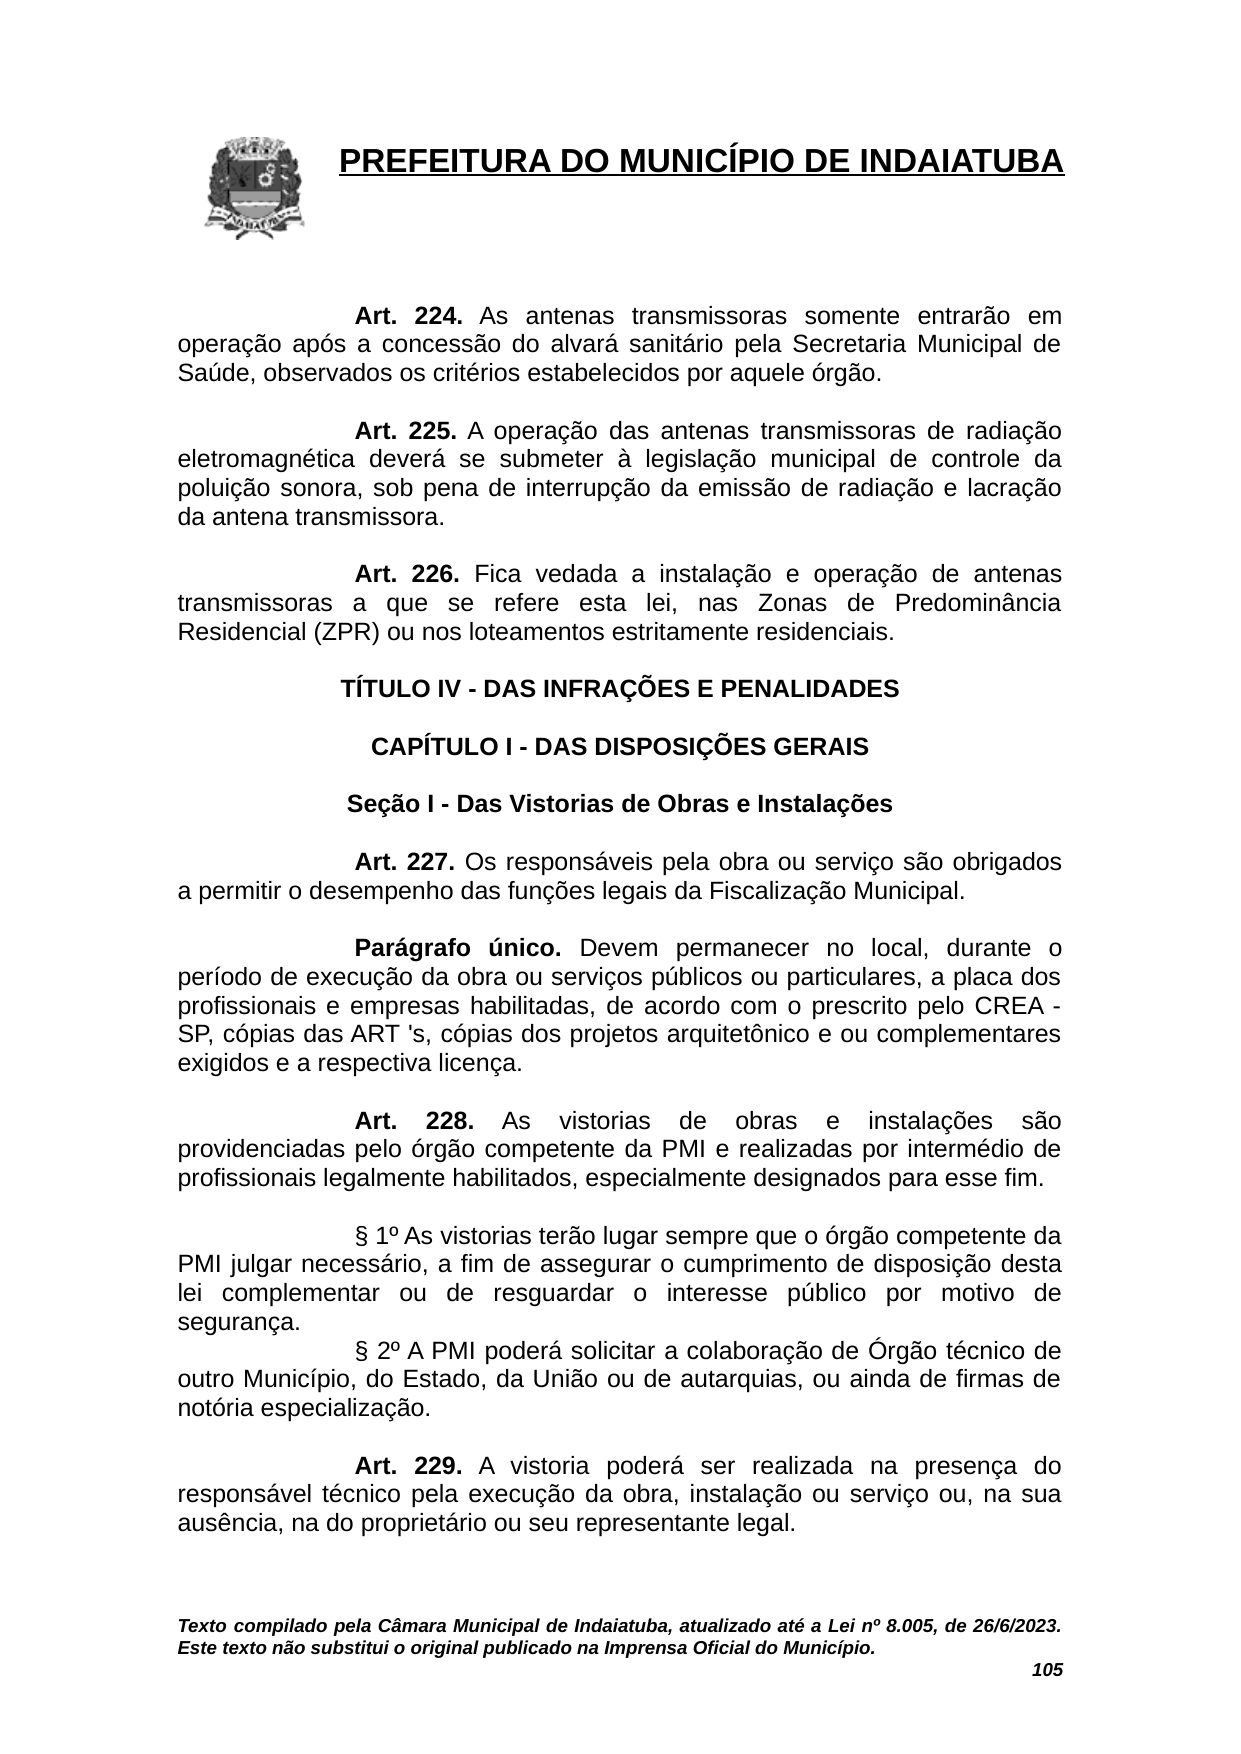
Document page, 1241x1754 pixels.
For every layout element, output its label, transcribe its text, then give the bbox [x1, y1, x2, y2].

text CAPÍTULO I - DAS DISPOSIÇÕES GERAIS [177, 732, 1063, 761]
text § 1º As vistorias terão lugar sempre que o órgão competente da PMI julgar necessário, a fim de assegurar o cumprimento de disposição desta lei complementar ou de resguardar o interesse público por motivo de segurança. [177, 1221, 1063, 1336]
text Art. 226. Fica vedada a instalação e operação de antenas transmissoras a que se refere esta lei, nas Zonas de Predominância Residencial (ZPR) ou nos loteamentos estritamente residenciais. [177, 559, 1063, 646]
text § 2º A PMI poderá solicitar a colaboração de Órgão técnico de outro Município, do Estado, da União ou de autarquias, ou ainda de firmas de notória especialização. [177, 1336, 1063, 1422]
text Art. 229. A vistoria poderá ser realizada na presença do responsável técnico pela execução da obra, instalação ou serviço ou, na sua ausência, na do proprietário ou seu representante legal. [177, 1451, 1063, 1537]
text TÍTULO IV - DAS INFRAÇÕES E PENALIDADES [177, 674, 1063, 703]
text Seção I - Das Vistorias de Obras e Instalações [177, 789, 1063, 818]
text Art. 228. As vistorias de obras e instalações são providenciadas pelo órgão competente da PMI e realizadas por intermédio de profissionais legalmente habilitados, especialmente designados para esse fim. [177, 1106, 1063, 1192]
text Parágrafo único. Devem permanecer no local, durante o período de execução da obra ou serviços públicos ou particulares, a placa dos profissionais e empresas habilitadas, de acordo com o prescrito pelo CREA -SP, cópias das ART 's, cópias dos projetos arquitetônico e ou complementares exigidos e a respectiva licença. [177, 933, 1063, 1077]
text Art. 227. Os responsáveis pela obra ou serviço são obrigados a permitir o desempenho das funções legais da Fiscalização Municipal. [177, 847, 1063, 904]
text Art. 225. A operação das antenas transmissoras de radiação eletromagnética deverá se submeter à legislação municipal de controle da poluição sonora, sob pena de interrupção da emissão de radiação e lacração da antena transmissora. [177, 416, 1063, 531]
text Art. 224. As antenas transmissoras somente entrarão em operação após a concessão do alvará sanitário pela Secretaria Municipal de Saúde, observados os critérios estabelecidos por aquele órgão. [177, 301, 1063, 387]
